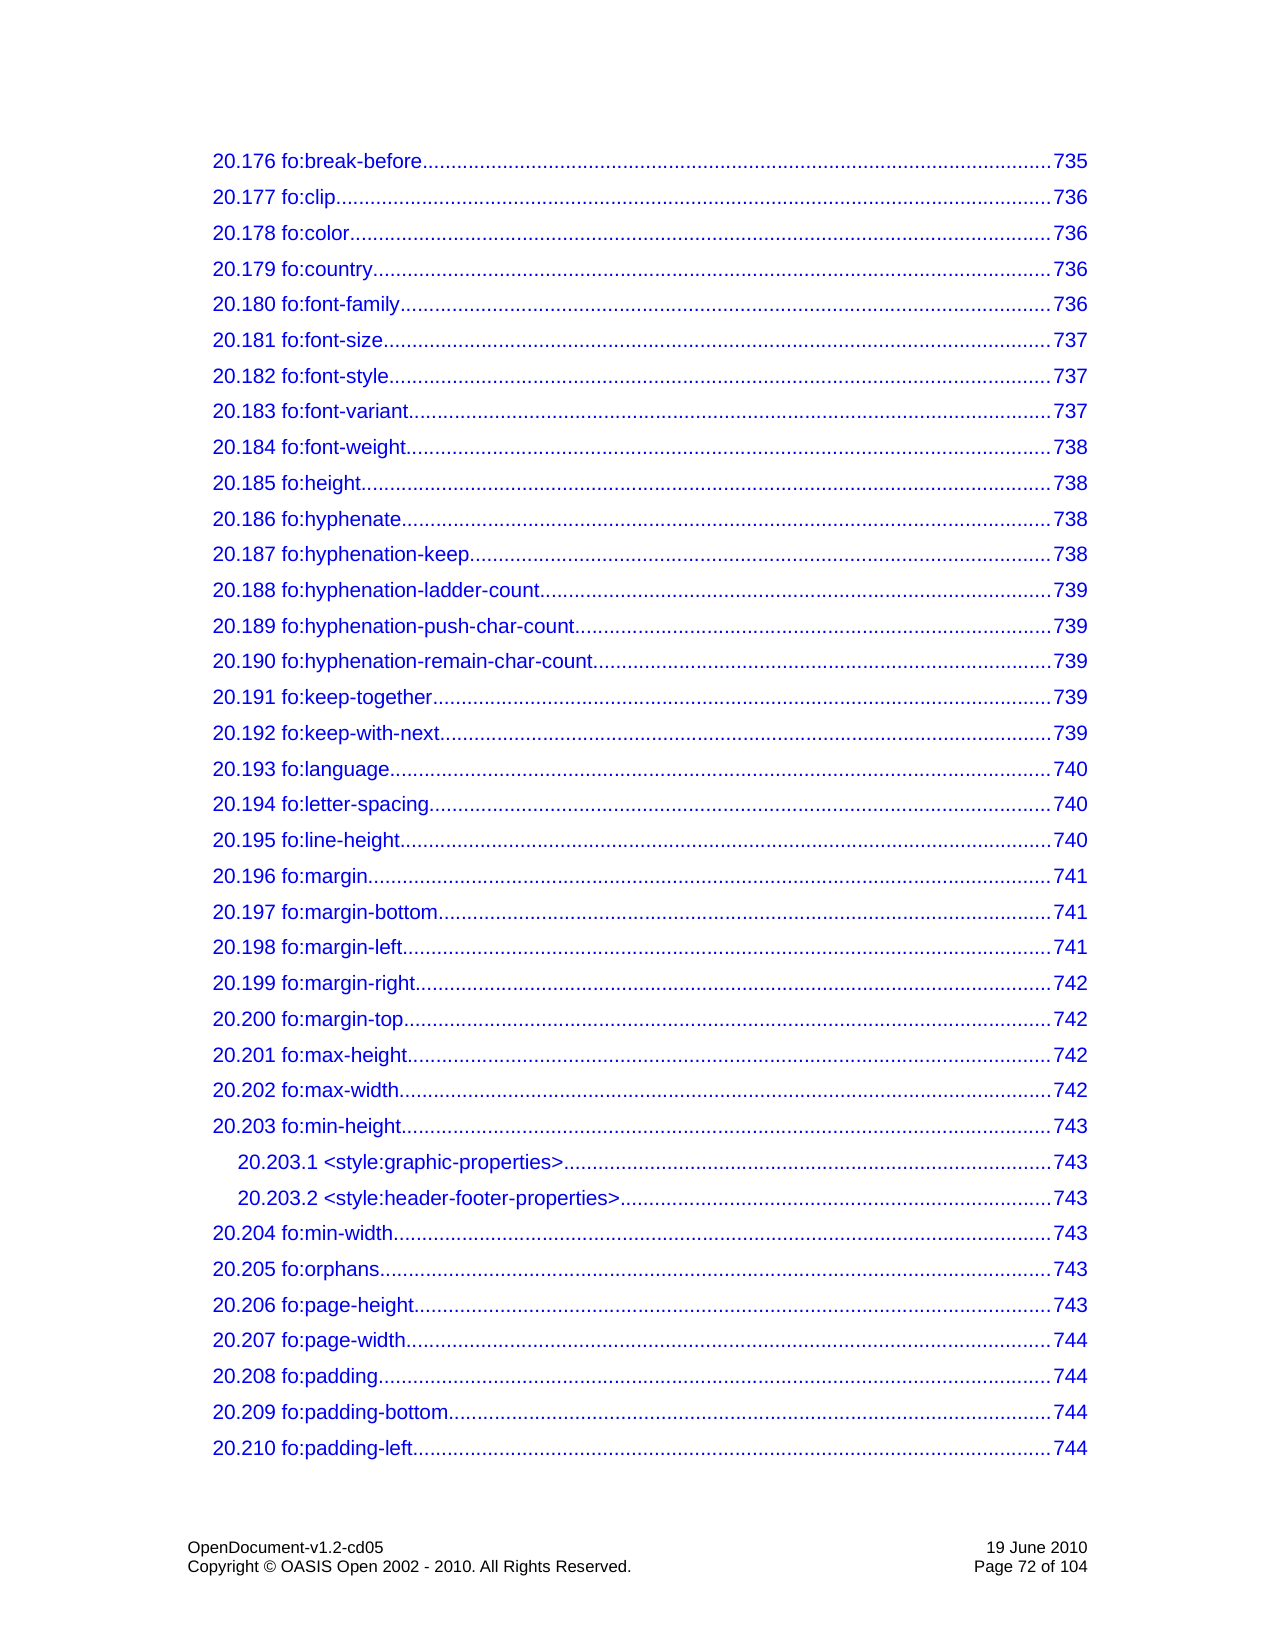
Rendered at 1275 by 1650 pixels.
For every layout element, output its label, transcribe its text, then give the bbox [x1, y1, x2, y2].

text 20.204 fo:min-width 743 [212, 1222, 1088, 1245]
text 20.208 fo:padding 744 [212, 1365, 1088, 1388]
text 20.197 fo:margin-bottom 741 [212, 900, 1088, 923]
text 20.192 fo:keep-with-next 739 [212, 722, 1088, 745]
text 20.179 fo:country 736 [212, 257, 1088, 280]
text 20.199 fo:margin-right 742 [212, 972, 1088, 995]
text 20.191 fo:keep-together 739 [212, 686, 1088, 709]
text 20.210 fo:padding-left 744 [212, 1436, 1088, 1459]
text 20.178 fo:color 736 [212, 221, 1088, 245]
text 20.202 fo:max-width 742 [212, 1079, 1088, 1102]
text 20.188 fo:hyphenation-ladder-count 739 [212, 579, 1088, 602]
text 20.181 fo:font-size 737 [212, 329, 1088, 352]
text 20.177 fo:clip 736 [212, 186, 1088, 209]
text 20.207 fo:page-width 744 [212, 1329, 1088, 1352]
text 20.196 fo:margin 741 [212, 864, 1088, 888]
text 20.183 fo:font-variant 737 [212, 400, 1088, 423]
text 20.186 fo:hyphenate 738 [212, 507, 1088, 531]
text 20.193 fo:language 740 [212, 757, 1088, 781]
text 20.200 fo:margin-top 742 [212, 1007, 1088, 1031]
text 20.189 fo:hyphenation-push-char-count 739 [212, 614, 1088, 638]
text 20.184 fo:font-weight 738 [212, 436, 1088, 459]
text 20.194 fo:letter-spacing 740 [212, 793, 1088, 816]
text 20.185 fo:height 738 [212, 472, 1088, 495]
text 20.203 fo:min-height 743 [212, 1115, 1088, 1138]
text 20.176 fo:break-before 735 [212, 150, 1088, 173]
text 20.206 fo:page-height 743 [212, 1293, 1088, 1317]
text 20.190 fo:hyphenation-remain-char-count 739 [212, 650, 1088, 673]
text 20.209 fo:padding-bottom 744 [212, 1401, 1088, 1424]
text 20.198 fo:margin-left 741 [212, 936, 1088, 959]
text 20.180 fo:font-family 736 [212, 293, 1088, 316]
text 20.203.1 <style:graphic-properties> 743 [237, 1150, 1088, 1174]
text 20.182 fo:font-style 737 [212, 364, 1088, 388]
text 20.205 fo:orphans 743 [212, 1258, 1088, 1281]
text 20.201 fo:max-height 742 [212, 1043, 1088, 1066]
text 20.187 fo:hyphenation-keep 738 [212, 543, 1088, 566]
text 20.203.2 <style:header-footer-properties> 743 [237, 1186, 1088, 1209]
text 20.195 fo:line-height 740 [212, 829, 1088, 852]
